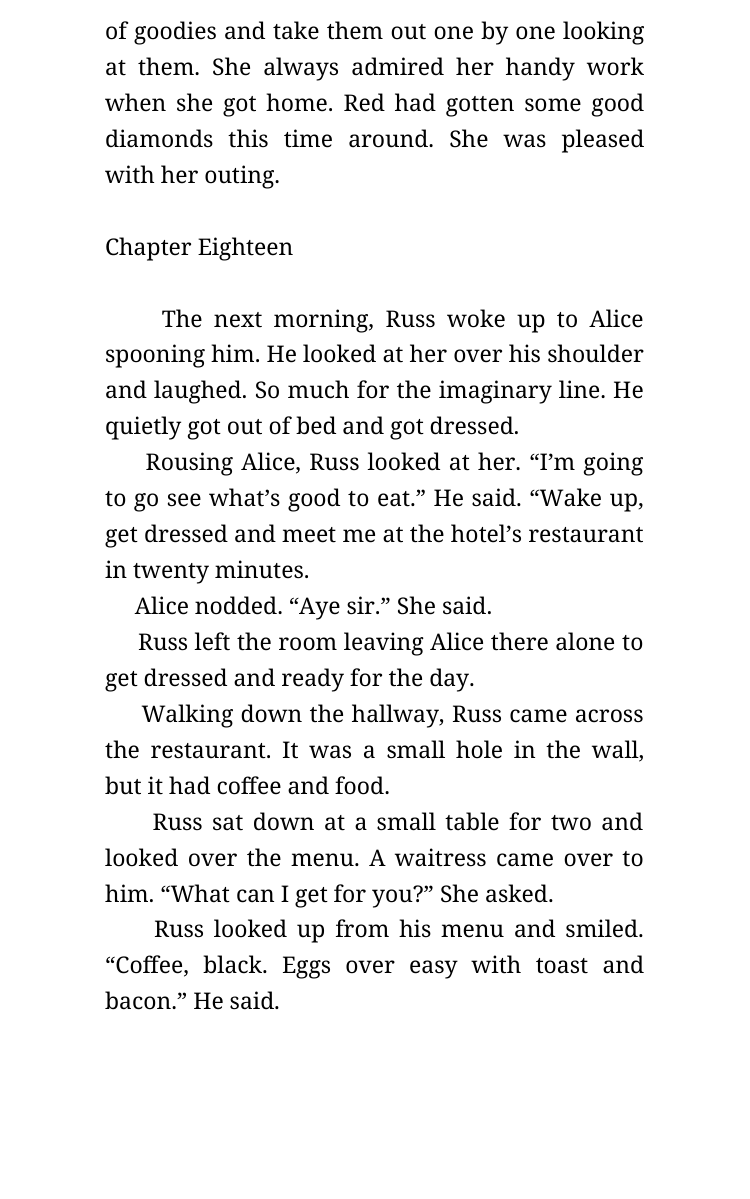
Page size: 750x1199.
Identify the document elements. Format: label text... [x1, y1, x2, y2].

text Rousing Alice, Russ looked at her. “I’m going to go see what’s good to eat.” He said. “Wake up, get dressed and meet me at the hotel’s restaurant in twenty minutes. [105, 446, 645, 585]
text Russ looked up from his menu and smiled. “Coffee, black. Eggs over easy with toast and bacon.” He said. [105, 913, 645, 1017]
text Russ left the room leaving Alice there alone to get dressed and ready for the day. [105, 626, 645, 693]
text Chapter Eighteen [105, 231, 645, 262]
text Walking down the hallway, Russ came across the restaurant. It was a small hole in the wall, but it had coffee and food. [105, 698, 645, 801]
text The next morning, Russ woke up to Alice spooning him. He looked at her over his shoulder and laughed. So much for the imaginary line. He quietly got out of bed and got dressed. [105, 302, 645, 442]
text Russ sat down at a small table for two and looked over the menu. A waitress came over to him. “What can I get for you?” She asked. [105, 806, 645, 909]
text Alice nodded. “Aye sir.” She said. [105, 590, 645, 621]
text of goodies and take them out one by one looking at them. She always admired her handy work when she got home. Red had gotten some good diamonds this time around. She was pleased with her outing. [105, 15, 645, 190]
